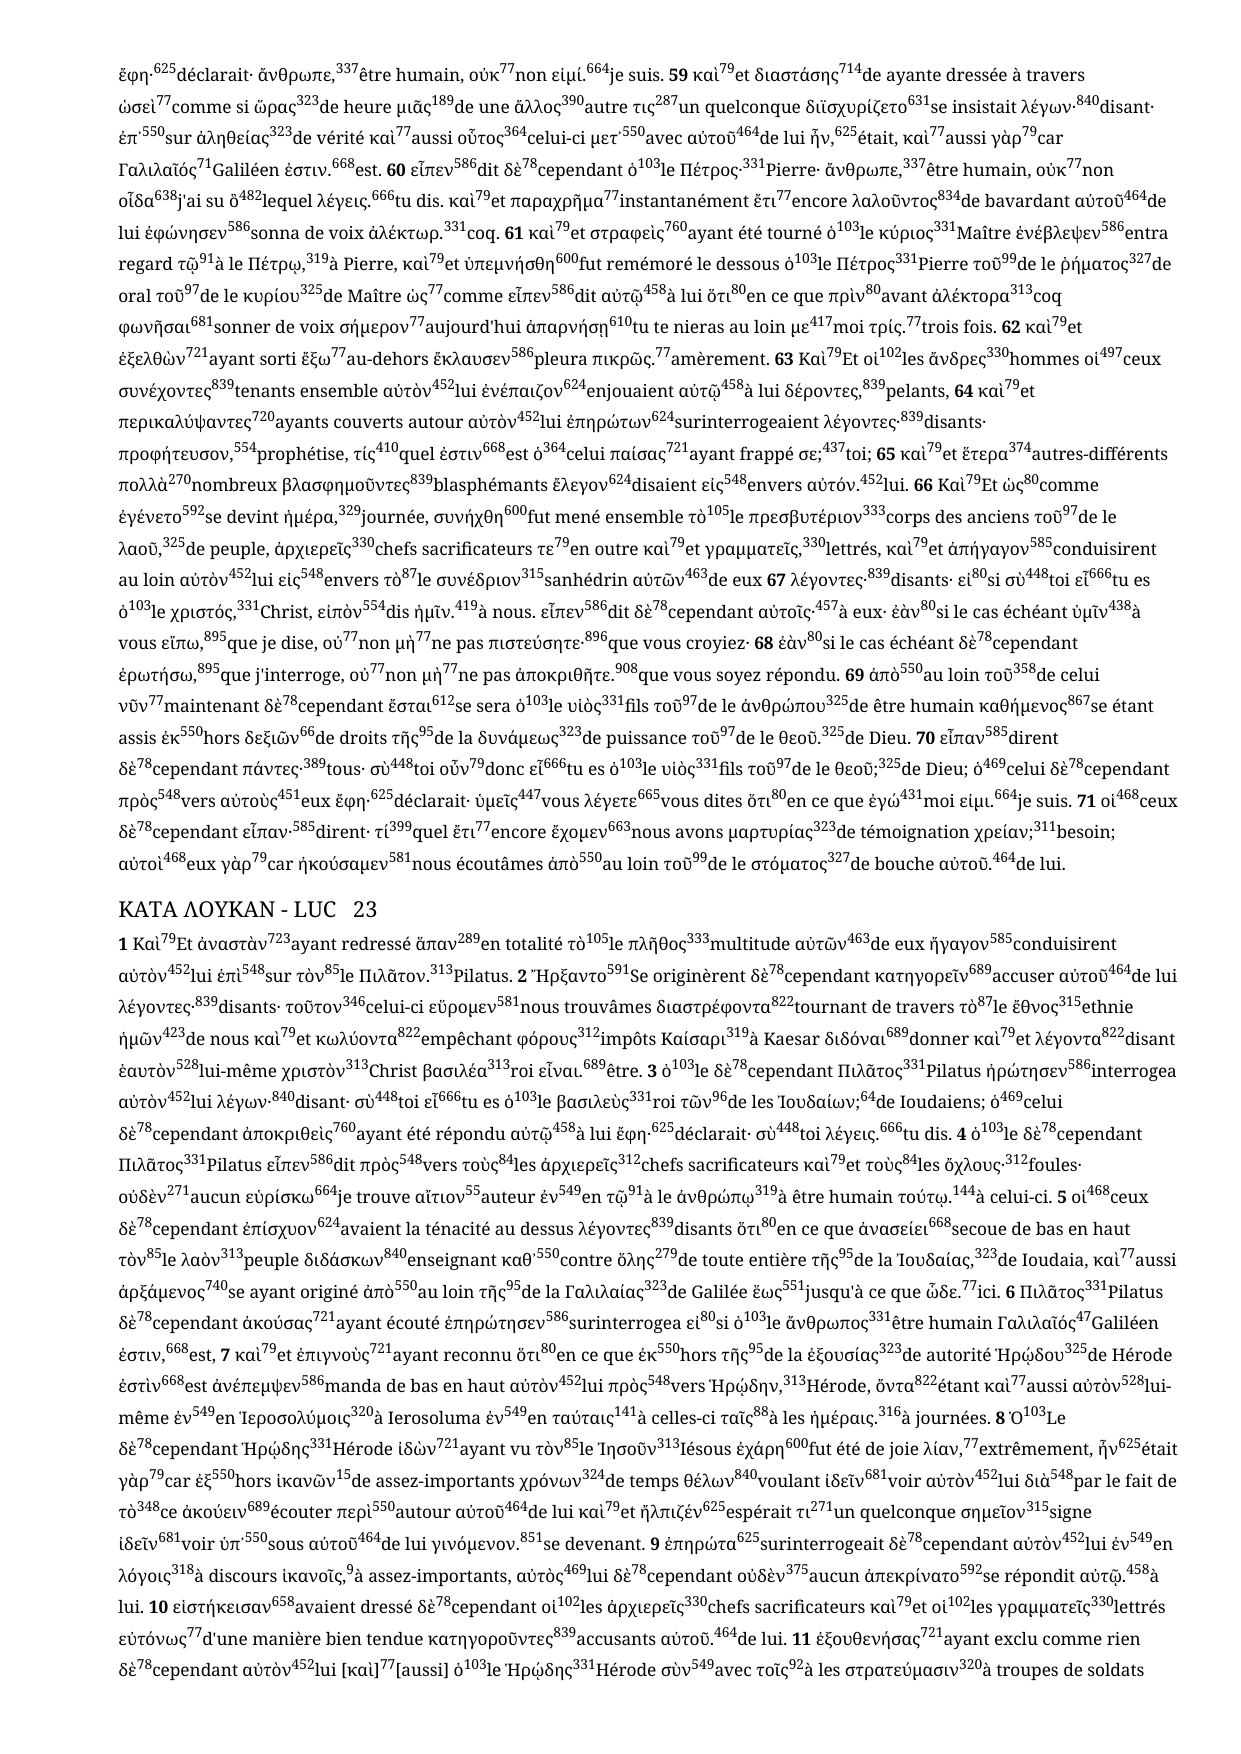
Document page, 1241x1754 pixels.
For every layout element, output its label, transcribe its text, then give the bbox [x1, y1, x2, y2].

text ΚΑΤΑ ΛΟΥΚΑΝ - LUC 23 [118, 894, 1181, 924]
text 1 Ἤγγιζεν625Approchait δὲ78cependant ἡ101la ἑορτὴ329fête τῶν98de les ἀζύμων66de sans levains ἡ362celle λεγομένη889étante dite πάσχα.333pâque. 2 καὶ79et ἐζήτουν624cherchaient οἱ102les ἀρχιερεῖς330chefs sacrificateurs καὶ79et οἱ102les γραμματεῖς330lettrés τὸ348ce πῶς77comment? ἀνέλωσιν898que saisissent de bas en haut αὐτόν,452lui, ἐφοβοῦντο630se effrayaient γὰρ79car τὸν85le λαόν.313peuple. 3 Εἰσῆλθεν586Vint à l'intérieur δὲ78cependant σατανᾶς331Satanas εἰς548envers Ἰούδαν313Iouda τὸν346celui καλούμενον875étant appelé Ἰσκαριώτην,313Iskariote, ὄντα822étant ἐκ550hors τοῦ97de le ἀριθμοῦ325de nombre τῶν96de les δώδεκα·64de douze· 4 καὶ79et ἀπελθὼν721ayant éloigné συνελάλησεν586bavarda ensemble τοῖς90à les ἀρχιερεῦσιν318à chefs sacrificateurs καὶ79et στρατηγοῖς318à stratèges τὸ348ce πῶς77comment? αὐτοῖς457à eux παραδῷ899que livre αὐτόν.452lui. 5 καὶ79et ἐχάρησαν599furent été de joie καὶ79et συνέθεντο591se posèrent ensemble αὐτῷ458à lui ἀργύριον315objet d'argent δοῦναι.681donner. 6 καὶ79et ἐξωμολόγησεν,586avoua à l'excès, καὶ79et ἐζήτει625cherchait εὐκαιρίαν311moment de bien τοῦ360de ce παραδοῦναι681livrer αὐτὸν452lui ἄτερ552à l’écart ὄχλου325de foule αὐτοῖς.457à eux. 7 Ἦλθεν586Vint δὲ78cependant ἡ101la ἡμέρα329journée τῶν98de les ἀζύμων,66de sans levains, [ἐν]549[en] ᾗ484à laquelle ἔδει625attachait de lien θύεσθαι692être sacrifié τὸ87le πάσχα·315pâque· 8 καὶ79et ἀπέστειλεν586envoya Πέτρον313Pierre καὶ79et Ἰωάννην313Ioannes εἰπών·721ayant dit· πορευθέντες759ayants étés allés ἑτοιμάσατε553préparez ἡμῖν419à nous τὸ87le πάσχα315pâque ἵνα80afin que φάγωμεν.894que nous mangions. 9 οἱ468ceux δὲ78cependant εἶπαν585dirent αὐτῷ·458à lui· ποῦ77où? θέλεις666tu veux ἑτοιμάσωμεν;894que nous préparions; 10 ὁ469celui δὲ78cependant εἶπεν586dit αὐτοῖς·457à eux· ἰδοὺ306voici εἰσελθόντων715de ayants venus à l'intérieur ὑμῶν441de vous εἰς548envers τὴν83la πόλιν311cité συναντήσει606rencontrera avec ὑμῖν438à vous ἄνθρωπος331être humain κεράμιον315cruche ὕδατος327de eau βαστάζων·840mettant en charge· ἀκολουθήσατε553suivez αὐτῷ458à lui εἰς548envers τὴν83la οἰκίαν311maison d'habitation εἰς548envers ἣν478laquelle εἰσπορεύεται,674se va à l'intérieur, 11 καὶ79et ἐρεῖτε603vous direz τῷ91à le οἰκοδεσπότῃ319à despote de maison τῆς95de la οἰκίας·323de maison d'habitation· λέγει668dit σοι439à toi ὁ103le διδάσκαλος·331enseignant· ποῦ77où? ἐστιν668est τὸ105le κατάλυμα333salle de déliage ὅπου77là où τὸ87le πάσχα315pâque μετὰ550avec τῶν96de les μαθητῶν324de disciples μου424de moi φάγω;895que je mange; 12 κἀκεῖνος364et celui-là ὑμῖν438à vous δείξει606montrera ἀνάγαιον315chambre haute μέγα6grand ἐστρωμένον·798ayant été étendu· ἐκεῖ77là ἑτοιμάσατε.553préparez. 13 ἀπελθόντες720ayants éloignés δὲ78cependant εὗρον585trouvèrent καθὼς77de haut en bas comme εἰρήκει659avait dit αὐτοῖς457à eux καὶ79et ἡτοίμασαν585préparèrent τὸ87le πάσχα.315pâque. 14 Καὶ79Et ὅτε80lorsque ἐγένετο592se devint ἡ101la ὥρα,329heure, ἀνέπεσεν586tomba de bas en haut καὶ79et οἱ102les ἀπόστολοι330envoyés σὺν549avec αὐτῷ.458à lui. 15 καὶ79et εἶπεν586dit πρὸς548vers αὐτούς·451eux· ἐπιθυμίᾳ317à désir en fureur ἐπεθύμησα582je désirai en fureur τοῦτο140ce-ci τὸ87le πάσχα315pâque φαγεῖν681manger μεθ᾽550avec ὑμῶν441de vous πρὸ550d'avant τοῦ360de ce με417moi παθεῖν·681souffrir· 16 λέγω664je dis γὰρ79car ὑμῖν438à vous ὅτι80en ce que οὐ77non μὴ77ne pas φάγω895que je mange αὐτὸ454lui ἕως551jusqu'à ce que ὅτου494de lequel un quelconque πληρωθῇ911que soit fait plénitude ἐν549en τῇ89à la βασιλείᾳ317à royauté τοῦ97de le θεοῦ.325de Dieu. 17 καὶ79et δεξάμενος740se ayant accepté ποτήριον315récipient à boire εὐχαριστήσας721ayant rendu grâce εἶπεν·586dit· λάβετε553prenez τοῦτο348ce-ci καὶ79et διαμερίσατε553partagez en séparant εἰς548envers ἑαυτούς·527eux-mêmes· 18 λέγω664je dis γὰρ79car ὑμῖν,438à vous, [ὅτι]80[en ce que] οὐ77non μὴ77ne pas πίω895que je boive ἀπὸ550au loin τοῦ360de ce νῦν77maintenant ἀπὸ550au loin τοῦ99de le γενήματος327de progéniture τῆς95de la ἀμπέλου323de vigne ἕως80jusqu'à ce que οὗ494de lequel ἡ101la βασιλεία329royauté τοῦ97de le θεοῦ325de Dieu ἔλθῃ.899que vienne. 19 Καὶ79Et λαβὼν721ayant pris ἄρτον313pain εὐχαριστήσας721ayant rendu grâce ἔκλασεν586cassa καὶ79et ἔδωκεν586donna αὐτοῖς457à eux λέγων·840disant· τοῦτό366ce-ci ἐστιν668est τὸ105le σῶμά333corps μου424de moi τὸ500ce ὑπὲρ550au-dessus ὑμῶν441de vous διδόμενον·893étant donné· τοῦτο348ce-ci ποιεῖτε569faites εἰς548envers τὴν83la ἐμὴν216mienne ἀνάμνησιν.311anamnèse. 20 καὶ77aussi τὸ87le ποτήριον315récipient à boire ὡσαύτως77de même μετὰ548après τὸ482ce δειπνῆσαι,681dîner, λέγων·840disant· τοῦτο158ce-ci τὸ105le ποτήριον333récipient à boire ἡ101la καινὴ20nouvelle διαθήκη329disposition ἐν549en τῷ93à le αἵματί321à sang μου424de moi τὸ500ce ὑπὲρ550au-dessus ὑμῶν441de vous ἐκχυννόμενον.893étant déversé. 21 Πλὴν79Toutefois ἰδοὺ306voici ἡ101la χεὶρ329main τοῦ358de celui παραδιδόντος834de livrant με417moi μετ᾽550avec ἐμοῦ424de moi ἐπὶ550sur τῆς95de la τραπέζης.323de table. 22 ὅτι80en ce que ὁ103le υἱὸς331fils μὲν79certes τοῦ97de le ἀνθρώπου325de être humain κατὰ548selon τὸ348ce ὡρισμένον798ayant été limité πορεύεται,674se va, πλὴν79toutefois οὐαὶ304Ouai τῷ91à le ἀνθρώπῳ319à être humain ἐκείνῳ144à celui-là δι᾽550par οὗ492de lequel παραδίδοται.680est livré. 23 καὶ79et αὐτοὶ468eux ἤρξαντο591se originèrent συζητεῖν689chercher ensemble πρὸς548vers ἑαυτοὺς527eux-mêmes τὸ348ce τίς410quel ἄρα77par conséquent εἴη700que soit ἐξ550hors αὐτῶν463de eux ὁ498celui τοῦτο348ce-ci μέλλων840imminant πράσσειν.689pratiquer. 24 Ἐγένετο592Se devint δὲ78cependant καὶ77aussi φιλονεικία329affection au conflit ἐν549en αὐτοῖς,457à eux, τὸ366ce τίς410quel αὐτῶν463de eux δοκεῖ668estime εἶναι689être μείζων.47plus grand. 25 ὁ469celui δὲ78cependant εἶπεν586dit αὐτοῖς·457à eux· οἱ102les βασιλεῖς330rois τῶν98de les ἐθνῶν326de ethnies κυριεύουσιν667maîtrisent αὐτῶν465de eux καὶ79et οἱ363ceux ἐξουσιάζοντες839dominants en autorité αὐτῶν465de eux εὐεργέται330travailleurs au bien καλοῦνται.679sont appelés. 26 ὑμεῖς447vous δὲ78cependant οὐχ77non οὕτως,77ainsi, ἀλλ᾽79mais ὁ103le μείζων71plus grand ἐν549en ὑμῖν438à vous γενέσθω560se devienne ὡς80comme ὁ103le νεώτερος71plus jeune καὶ79et ὁ364celui ἡγούμενος867se gouvernant ὡς80comme ὁ364celui διακονῶν.840servant. 27 τίς410quel γὰρ79car μείζων,47plus grand, ὁ364celui ἀνακείμενος867se couchant de bas en haut ἢ79ou ὁ364celui διακονῶν;840servant; οὐχὶ340non pas ὁ364celui ἀνακείμενος;867se couchant de bas en haut; ἐγὼ431moi δὲ78cependant ἐν549en μέσῳ61à au milieu ὑμῶν441de vous εἰμι664je suis ὡς80comme ὁ364celui διακονῶν.840servant. 28 Ὑμεῖς447Vous δέ78cependant ἐστε665vous êtes οἱ363ceux διαμεμενηκότες782ayants restés constamment μετ᾽550avec ἐμοῦ424de moi ἐν549en τοῖς90à les πειρασμοῖς318à tentations μου·424de moi· 29 κἀγὼ431et moi διατίθεμαι670je me dispose ὑμῖν438à vous καθὼς77de haut en bas comme διέθετό592se disposa μοι420à moi ὁ103le πατήρ331père μου424de moi βασιλείαν,311royauté, 30 ἵνα80afin que ἔσθητε918que vous mangiez καὶ79et πίνητε918que vous buviez ἐπὶ550sur τῆς95de la τραπέζης323de table μου424de moi ἐν549en τῇ89à la βασιλείᾳ317à royauté μου,424de moi, καὶ79et καθήσεσθε609vous vous serez assis ἐπὶ550sur θρόνων324de trônes τὰς82les δώδεκα176douze φυλὰς310tribus κρίνοντες839jugeants τοῦ97de le Ἰσραήλ.325de Israël. 31 Σίμων337Simon Σίμων,337Simon, ἰδοὺ306voici ὁ103le σατανᾶς331Satanas ἐξῃτήσατο592se demanda dehors ὑμᾶς436vous τοῦ360de ce σινιάσαι681tamiser ὡς80comme τὸν85le σῖτον·313froment· 32 ἐγὼ431moi δὲ78cependant ἐδεήθην596je fus attaché de lien περὶ550autour σοῦ442de toi ἵνα80afin que μὴ77ne pas ἐκλίπῃ899que éclipse ἡ101la πίστις329croyance σου·442de toi· καὶ79et σύ448toi ποτε77à un moment ἐπιστρέψας721ayant tourné sur στήρισον554fixe τοὺς84les ἀδελφούς312frères σου.442de toi. 33 ὁ469celui δὲ78cependant εἶπεν586dit αὐτῷ·458à lui· κύριε,337Maître, μετὰ550avec σοῦ442de toi ἕτοιμός47prêt εἰμι664je suis καὶ79et εἰς548envers φυλακὴν311gardiennage καὶ79et εἰς548envers θάνατον313trépas πορεύεσθαι.690se aller. 34 ὁ469celui δὲ78cependant εἶπεν·586dit· λέγω664je dis σοι,439à toi, Πέτρε,337Pierre, οὐ77non φωνήσει606sonnera de voix σήμερον77aujourd'hui ἀλέκτωρ331coq ἕως80jusqu'à ce que τρίς77trois fois με417moi ἀπαρνήσῃ610tu te nieras au loin εἰδέναι.686avoir su. 35 Καὶ79Et εἶπεν586dit αὐτοῖς·457à eux· ὅτε80lorsque ἀπέστειλα582j'envoyai ὑμᾶς436vous ἄτερ552à l’écart βαλλαντίου327de bourse καὶ79et πήρας323de besace καὶ79et ὑποδημάτων,326de souliers, μή340ne pas τινος386de un quelconque ὑστερήσατε;583vous manquâtes; οἱ468ceux δὲ78cependant εἶπαν·585dirent· οὐθενός.386de aucun. 36 εἶπεν586dit δὲ78cependant αὐτοῖς·457à eux· ἀλλὰ79mais νῦν77maintenant ὁ364celui ἔχων840ayant βαλλάντιον315bourse ἀράτω,556lève, ὁμοίως77semblablement καὶ77aussi πήραν,311besace, καὶ79et ὁ364celui μὴ77ne pas ἔχων840ayant πωλησάτω556troque τὸ87le ἱμάτιον315himation αὐτοῦ464de lui καὶ79et ἀγορασάτω556achète à l'agora μάχαιραν.311machette. 37 λέγω664je dis γὰρ79car ὑμῖν438à vous ὅτι80en ce que τοῦτο348ce-ci τὸ348ce γεγραμμένον798ayant été graphé δεῖ668attache de lien τελεσθῆναι683être achevé ἐν549en ἐμοί,420à moi, τό·348ce· καὶ79et μετὰ550avec ἀνόμων64de sans lois ἐλογίσθη·600fut calculé· καὶ77aussi γὰρ79car τὸ366ce περὶ550autour ἐμοῦ424de moi τέλος315achèvement ἔχει.668a. 38 οἱ468ceux δὲ78cependant εἶπαν·585dirent· κύριε,337Maître, ἰδοὺ306voici μάχαιραι328machettes ὧδε77ici δύο.194deux. ὁ469celui δὲ78cependant εἶπεν586dit αὐτοῖς·457à eux· ἱκανόν49assez-important ἐστιν.668est. 39 Καὶ79Et ἐξελθὼν721ayant sorti ἐπορεύθη600fut allé κατὰ548selon τὸ87le ἔθος315coutume εἰς548envers τὸ87le ὄρος315montagne τῶν94de les ἐλαιῶν,322de oliviers, ἠκολούθησαν585suivirent δὲ78cependant αὐτῷ458à lui καὶ77aussi οἱ102les μαθηταί.330disciples. 40 γενόμενος740se ayant devenu δὲ78cependant ἐπὶ550sur τοῦ97de le τόπου325de lieu εἶπεν586dit αὐτοῖς·457à eux· προσεύχεσθε573que vous vous priez μὴ77ne pas εἰσελθεῖν681venir à l'intérieur εἰς548envers πειρασμόν.313tentation. 41 καὶ79et αὐτὸς469lui ἀπεσπάσθη600fut tiré loin ἀπ᾽550au loin αὐτῶν463de eux ὡσεὶ77comme si λίθου325de pierre βολὴν311projection καὶ79et θεὶς721ayant posé τὰ86les γόνατα314genoux προσηύχετο631se priait 42 λέγων·840disant· πάτερ,337père, εἰ80si βούλει672tu te as dessein παρένεγκε554porte à côté τοῦτο140ce-ci τὸ87le ποτήριον315récipient à boire ἀπ᾽550au loin ἐμοῦ·424de moi· πλὴν79toutefois μὴ79ne pas τὸ105le θέλημά333volonté μου424de moi ἀλλὰ79mais τὸ105le σὸν446tien γινέσθω.576se devienne. ⟦936⟦ 43 ὤφθη600fut vu δὲ78cependant αὐτῷ458à lui ἄγγελος331messager ἀπ᾽550au loin οὐρανοῦ325de ciel ἐνισχύων840fortifiant intérieurement αὐτόν.452lui. 44 καὶ79et γενόμενος740se ayant devenu ἐν549en ἀγωνίᾳ317à agonie ἐκτενέστερον77plus extensivement προσηύχετο·631se priait· καὶ79et ἐγένετο592se devint ὁ103le ἱδρὼς331sueur αὐτοῦ464de lui ὡσεὶ80comme si θρόμβοι330thromboses αἵματος327de sang καταβαίνοντες839descendants ἐπὶ550sur τὴν83la γῆν.⟧311terre.⟧ 45 καὶ79et ἀναστὰς721ayant redressé ἀπὸ550au loin τῆς95de la προσευχῆς323de prière ἐλθὼν721ayant venu πρὸς548vers τοὺς84les μαθητὰς312disciples εὗρεν586trouva κοιμωμένους874étants mis au coucher αὐτοὺς451eux ἀπὸ550au loin τῆς95de la λύπης,323de tristesse, 46 καὶ79et εἶπεν586dit αὐτοῖς·457à eux· τί399quel καθεύδετε;665vous dormez de haut en bas; ἀναστάντες720ayants redressés προσεύχεσθε,573que vous vous priez, ἵνα80afin que μὴ77ne pas εἰσέλθητε896que vous veniez à l'intérieur εἰς548envers πειρασμόν.313tentation. 47 Ἔτι77Encore αὐτοῦ464de lui λαλοῦντος834de bavardant ἰδοὺ306voici ὄχλος,331foule, καὶ79et ὁ364celui λεγόμενος891étant dit Ἰούδας331Iouda εἷς71un τῶν96de les δώδεκα64de douze προήρχετο631se venait devant αὐτοὺς451eux καὶ79et ἤγγισεν586approcha τῷ91à le Ἰησοῦ319à Iésous φιλῆσαι681affectionner αὐτόν.452lui. 48 Ἰησοῦς331Iésous δὲ78cependant εἶπεν586dit αὐτῷ·458à lui· Ἰούδα,337Iouda, φιλήματι321à embrassade τὸν85le υἱὸν313fils τοῦ97de le ἀνθρώπου325de être humain παραδίδως;666tu livres; 49 Ἰδόντες720Ayants vus δὲ78cependant οἱ363ceux περὶ548autour αὐτὸν452lui τὸ482ce ἐσόμενον766qui se sera εἶπαν·585dirent· κύριε,337Maître, εἰ340si πατάξομεν601nous percuterons ἐν549en μαχαίρῃ;317à machette; 50 καὶ79et ἐπάταξεν586percuta εἷς71un τις287un quelconque ἐξ550hors αὐτῶν463de eux τὸν85le δοῦλον313mâle esclave τοῦ97de le ἀρχιερέως325de chef sacrificateur καὶ79et ἀφεῖλεν586saisit au loin τὸ87le οὖς315oreille αὐτοῦ464de lui τὸ87le δεξιόν.6droit. 51 ἀποκριθεὶς760ayant été répondu δὲ78cependant ὁ103le Ἰησοῦς331Iésous εἶπεν·586dit· ἐᾶτε569concédez ἕως552jusqu'à ce que τούτου·360de ce-ci· καὶ79et ἁψάμενος740se ayant touché τοῦ99de le ὠτίου327de bout d'oreille ἰάσατο592se guérit αὐτόν.452lui. 52 Εἶπεν586Dit δὲ78cependant Ἰησοῦς331Iésous πρὸς548vers τοὺς345ceux παραγενομένους725se ayants devenus à côté ἐπ᾽548sur αὐτὸν452lui ἀρχιερεῖς312chefs sacrificateurs καὶ79et στρατηγοὺς312stratèges τοῦ99de le ἱεροῦ327de sanctuaire καὶ79et πρεσβυτέρους·52plus anciens· ὡς80comme ἐπὶ548sur λῃστὴν313pilleur ἐξήλθατε583vous sortîtes μετὰ550avec μαχαιρῶν322de machettes καὶ79et ξύλων;326de bois; 53 καθ᾽548selon ἡμέραν311journée ὄντος834de étant μου424de moi μεθ᾽550avec ὑμῶν441de vous ἐν549en τῷ93à le ἱερῷ321à sanctuaire οὐκ77non ἐξετείνατε583vous étendîtes τὰς242les χεῖρας310mains ἐπ᾽548sur ἐμέ,417moi, ἀλλ᾽79mais αὕτη362celle-ci ἐστὶν668est ὑμῶν441de vous ἡ101la ὥρα329heure καὶ79et ἡ101la ἐξουσία329autorité τοῦ99de le σκότους.327de ténèbre. 54 Συλλαβόντες720Ayants pris ensemble δὲ78cependant αὐτὸν452lui ἤγαγον585conduisirent καὶ79et εἰσήγαγον585conduisirent à l'intérieur εἰς548envers τὴν83la οἰκίαν311maison d'habitation τοῦ97de le ἀρχιερέως·325de chef sacrificateur· ὁ103le δὲ78cependant Πέτρος331Pierre ἠκολούθει625suivait μακρόθεν.77à distance. 55 περιαψάντων715de ayants attachés autour δὲ78cependant πῦρ315feu ἐν549en μέσῳ61à au milieu τῆς95de la αὐλῆς323de cour καὶ79et συγκαθισάντων715de ayants faits asseoir ensemble ἐκάθητο631se était assis ὁ103le Πέτρος331Pierre μέσος71au milieu αὐτῶν.463de eux. 56 ἰδοῦσα719ayante vue δὲ78cependant αὐτὸν452lui παιδίσκη329jeune servante τις285une quelconque καθήμενον849se étant assis πρὸς548vers τὸ87le φῶς315lumière καὶ79et ἀτενίσασα719ayante regardée fixement αὐτῷ458à lui εἶπεν·586dit· καὶ77aussi οὗτος364celui-ci σὺν549avec αὐτῷ458à lui ἦν.625était. 57 ὁ469celui δὲ78cependant ἠρνήσατο592se nia λέγων·840disant· οὐκ77non οἶδα638j'ai su αὐτόν,452lui, γύναι.335femme. 58 καὶ79et μετὰ548après βραχὺ55court ἕτερος390autre-différent ἰδὼν721ayant vu αὐτὸν452lui ἔφη·625déclarait· καὶ77aussi σὺ448toi ἐξ550hors αὐτῶν463de eux εἶ.666tu es. ὁ103le δὲ78cependant Πέτρος331Pierre ἔφη·625déclarait· ἄνθρωπε,337être humain, οὐκ77non εἰμί.664je suis. 59 καὶ79et διαστάσης714de ayante dressée à travers ὡσεὶ77comme si ὥρας323de heure μιᾶς189de une ἄλλος390autre τις287un quelconque διϊσχυρίζετο631se insistait λέγων·840disant· ἐπ᾽550sur ἀληθείας323de vérité καὶ77aussi οὗτος364celui-ci μετ᾽550avec αὐτοῦ464de lui ἦν,625était, καὶ77aussi γὰρ79car Γαλιλαῖός71Galiléen ἐστιν.668est. 60 εἶπεν586dit δὲ78cependant ὁ103le Πέτρος·331Pierre· ἄνθρωπε,337être humain, οὐκ77non οἶδα638j'ai su ὃ482lequel λέγεις.666tu dis. καὶ79et παραχρῆμα77instantanément ἔτι77encore λαλοῦντος834de bavardant αὐτοῦ464de lui ἐφώνησεν586sonna de voix ἀλέκτωρ.331coq. 61 καὶ79et στραφεὶς760ayant été tourné ὁ103le κύριος331Maître ἐνέβλεψεν586entra regard τῷ91à le Πέτρῳ,319à Pierre, καὶ79et ὑπεμνήσθη600fut remémoré le dessous ὁ103le Πέτρος331Pierre τοῦ99de le ῥήματος327de oral τοῦ97de le κυρίου325de Maître ὡς77comme εἶπεν586dit αὐτῷ458à lui ὅτι80en ce que πρὶν80avant ἀλέκτορα313coq φωνῆσαι681sonner de voix σήμερον77aujourd'hui ἀπαρνήσῃ610tu te nieras au loin με417moi τρίς.77trois fois. 62 καὶ79et ἐξελθὼν721ayant sorti ἔξω77au-dehors ἔκλαυσεν586pleura πικρῶς.77amèrement. 63 Καὶ79Et οἱ102les ἄνδρες330hommes οἱ497ceux συνέχοντες839tenants ensemble αὐτὸν452lui ἐνέπαιζον624enjouaient αὐτῷ458à lui δέροντες,839pelants, 64 καὶ79et περικαλύψαντες720ayants couverts autour αὐτὸν452lui ἐπηρώτων624surinterrogeaient λέγοντες·839disants· προφήτευσον,554prophétise, τίς410quel ἐστιν668est ὁ364celui παίσας721ayant frappé σε;437toi; 65 καὶ79et ἕτερα374autres-différents πολλὰ270nombreux βλασφημοῦντες839blasphémants ἔλεγον624disaient εἰς548envers αὐτόν.452lui. 66 Καὶ79Et ὡς80comme ἐγένετο592se devint ἡμέρα,329journée, συνήχθη600fut mené ensemble τὸ105le πρεσβυτέριον333corps des anciens τοῦ97de le λαοῦ,325de peuple, ἀρχιερεῖς330chefs sacrificateurs τε79en outre καὶ79et γραμματεῖς,330lettrés, καὶ79et ἀπήγαγον585conduisirent au loin αὐτὸν452lui εἰς548envers τὸ87le συνέδριον315sanhédrin αὐτῶν463de eux 67 λέγοντες·839disants· εἰ80si σὺ448toi εἶ666tu es ὁ103le χριστός,331Christ, εἰπὸν554dis ἡμῖν.419à nous. εἶπεν586dit δὲ78cependant αὐτοῖς·457à eux· ἐὰν80si le cas échéant ὑμῖν438à vous εἴπω,895que je dise, οὐ77non μὴ77ne pas πιστεύσητε·896que vous croyiez· 68 ἐὰν80si le cas échéant δὲ78cependant ἐρωτήσω,895que j'interroge, οὐ77non μὴ77ne pas ἀποκριθῆτε.908que vous soyez répondu. 69 ἀπὸ550au loin τοῦ358de celui νῦν77maintenant δὲ78cependant ἔσται612se sera ὁ103le υἱὸς331fils τοῦ97de le ἀνθρώπου325de être humain καθήμενος867se étant assis ἐκ550hors δεξιῶν66de droits τῆς95de la δυνάμεως323de puissance τοῦ97de le θεοῦ.325de Dieu. 70 εἶπαν585dirent δὲ78cependant πάντες·389tous· σὺ448toi οὖν79donc εἶ666tu es ὁ103le υἱὸς331fils τοῦ97de le θεοῦ;325de Dieu; ὁ469celui δὲ78cependant πρὸς548vers αὐτοὺς451eux ἔφη·625déclarait· ὑμεῖς447vous λέγετε665vous dites ὅτι80en ce que ἐγώ431moi εἰμι.664je suis. 71 οἱ468ceux δὲ78cependant εἶπαν·585dirent· τί399quel ἔτι77encore ἔχομεν663nous avons μαρτυρίας323de témoignation χρείαν;311besoin; αὐτοὶ468eux γὰρ79car ἠκούσαμεν581nous écoutâmes ἀπὸ550au loin τοῦ99de le στόματος327de bouche αὐτοῦ.464de lui. [118, 59, 1181, 876]
text 1 Καὶ79Et ἀναστὰν723ayant redressé ἅπαν289en totalité τὸ105le πλῆθος333multitude αὐτῶν463de eux ἤγαγον585conduisirent αὐτὸν452lui ἐπὶ548sur τὸν85le Πιλᾶτον.313Pilatus. 2 Ἤρξαντο591Se originèrent δὲ78cependant κατηγορεῖν689accuser αὐτοῦ464de lui λέγοντες·839disants· τοῦτον346celui-ci εὕρομεν581nous trouvâmes διαστρέφοντα822tournant de travers τὸ87le ἔθνος315ethnie ἡμῶν423de nous καὶ79et κωλύοντα822empêchant φόρους312impôts Καίσαρι319à Kaesar διδόναι689donner καὶ79et λέγοντα822disant ἑαυτὸν528lui-même χριστὸν313Christ βασιλέα313roi εἶναι.689être. 3 ὁ103le δὲ78cependant Πιλᾶτος331Pilatus ἠρώτησεν586interrogea αὐτὸν452lui λέγων·840disant· σὺ448toi εἶ666tu es ὁ103le βασιλεὺς331roi τῶν96de les Ἰουδαίων;64de Ioudaiens; ὁ469celui δὲ78cependant ἀποκριθεὶς760ayant été répondu αὐτῷ458à lui ἔφη·625déclarait· σὺ448toi λέγεις.666tu dis. 4 ὁ103le δὲ78cependant Πιλᾶτος331Pilatus εἶπεν586dit πρὸς548vers τοὺς84les ἀρχιερεῖς312chefs sacrificateurs καὶ79et τοὺς84les ὄχλους·312foules· οὐδὲν271aucun εὑρίσκω664je trouve αἴτιον55auteur ἐν549en τῷ91à le ἀνθρώπῳ319à être humain τούτῳ.144à celui-ci. 5 οἱ468ceux δὲ78cependant ἐπίσχυον624avaient la ténacité au dessus λέγοντες839disants ὅτι80en ce que ἀνασείει668secoue de bas en haut τὸν85le λαὸν313peuple διδάσκων840enseignant καθ᾽550contre ὅλης279de toute entière τῆς95de la Ἰουδαίας,323de Ioudaia, καὶ77aussi ἀρξάμενος740se ayant originé ἀπὸ550au loin τῆς95de la Γαλιλαίας323de Galilée ἕως551jusqu'à ce que ὧδε.77ici. 6 Πιλᾶτος331Pilatus δὲ78cependant ἀκούσας721ayant écouté ἐπηρώτησεν586surinterrogea εἰ80si ὁ103le ἄνθρωπος331être humain Γαλιλαῖός47Galiléen ἐστιν,668est, 7 καὶ79et ἐπιγνοὺς721ayant reconnu ὅτι80en ce que ἐκ550hors τῆς95de la ἐξουσίας323de autorité Ἡρῴδου325de Hérode ἐστὶν668est ἀνέπεμψεν586manda de bas en haut αὐτὸν452lui πρὸς548vers Ἡρῴδην,313Hérode, ὄντα822étant καὶ77aussi αὐτὸν528lui-même ἐν549en Ἱεροσολύμοις320à Ierosoluma ἐν549en ταύταις141à celles-ci ταῖς88à les ἡμέραις.316à journées. 8 Ὁ103Le δὲ78cependant Ἡρῴδης331Hérode ἰδὼν721ayant vu τὸν85le Ἰησοῦν313Iésous ἐχάρη600fut été de joie λίαν,77extrêmement, ἦν625était γὰρ79car ἐξ550hors ἱκανῶν15de assez-importants χρόνων324de temps θέλων840voulant ἰδεῖν681voir αὐτὸν452lui διὰ548par le fait de τὸ348ce ἀκούειν689écouter περὶ550autour αὐτοῦ464de lui καὶ79et ἤλπιζέν625espérait τι271un quelconque σημεῖον315signe ἰδεῖν681voir ὑπ᾽550sous αὐτοῦ464de lui γινόμενον.851se devenant. 9 ἐπηρώτα625surinterrogeait δὲ78cependant αὐτὸν452lui ἐν549en λόγοις318à discours ἱκανοῖς,9à assez-importants, αὐτὸς469lui δὲ78cependant οὐδὲν375aucun ἀπεκρίνατο592se répondit αὐτῷ.458à lui. 10 εἱστήκεισαν658avaient dressé δὲ78cependant οἱ102les ἀρχιερεῖς330chefs sacrificateurs καὶ79et οἱ102les γραμματεῖς330lettrés εὐτόνως77d'une manière bien tendue κατηγοροῦντες839accusants αὐτοῦ.464de lui. 11 ἐξουθενήσας721ayant exclu comme rien δὲ78cependant αὐτὸν452lui [καὶ]77[aussi] ὁ103le Ἡρῴδης331Hérode σὺν549avec τοῖς92à les στρατεύμασιν320à troupes de soldats αὐτοῦ464de lui καὶ79et ἐμπαίξας721ayant enjoué περιβαλὼν721ayant entouré ἐσθῆτα311habillement λαμπρὰν2brillante ἀνέπεμψεν586manda de bas en haut αὐτὸν452lui τῷ91à le Πιλάτῳ.319à Pilatus. 12 ἐγένοντο591se devinrent δὲ78cependant φίλοι46amis ὅ103le τε79en outre Ἡρῴδης331Hérode καὶ79et ὁ103le Πιλᾶτος331Pilatus ἐν549en αὐτῇ142à même τῇ89à la ἡμέρᾳ317à journée μετ᾽550avec ἀλλήλων·504de les uns les autres· προϋπῆρχον624subsistaient auparavant γὰρ79car ἐν549en ἔχθρᾳ317à haine ὄντες839étants πρὸς548vers αὐτούς.527eux-mêmes. 13 Πιλᾶτος331Pilatus δὲ78cependant συγκαλεσάμενος740se ayant appelé ensemble τοὺς84les ἀρχιερεῖς312chefs sacrificateurs καὶ79et τοὺς84les ἄρχοντας312chefs καὶ79et τὸν85le λαὸν313peuple 14 εἶπεν586dit πρὸς548vers αὐτούς·451eux· προσηνέγκατέ583vous apportâtes μοι420à moi τὸν85le ἄνθρωπον313être humain τοῦτον138celui-ci ὡς80comme ἀποστρέφοντα822détournant τὸν85le λαόν,313peuple, καὶ79et ἰδοὺ306voici ἐγὼ431moi ἐνώπιον552en devant ὑμῶν441de vous ἀνακρίνας721ayant jugé de bas en haut οὐθὲν375aucun εὗρον582je trouvai ἐν549en τῷ91à le ἀνθρώπῳ319à être humain τούτῳ144à celui-ci αἴτιον55auteur ὧν493de lesquels κατηγορεῖτε665vous accusez κατ᾽550contre αὐτοῦ.464de lui. 15 ἀλλ᾽79mais οὐδὲ77non cependant Ἡρῴδης,331Hérode, ἀνέπεμψεν586manda de bas en haut γὰρ79car αὐτὸν452lui πρὸς548vers ἡμᾶς,416nous, καὶ79et ἰδοὺ306voici οὐδὲν392aucun ἄξιον73digne θανάτου325de trépas ἐστὶν668est πεπραγμένον815ayant été pratiqué αὐτῷ·458à lui· 16 παιδεύσας721ayant éduqué οὖν79donc αὐτὸν452lui ἀπολύσω.602je délierai au loin. 17 18 Ἀνέκραγον585Croassèrent de bas en haut δὲ78cependant παμπληθεὶ77en toute multitude λέγοντες·839disants· αἶρε570lève τοῦτον,346celui-ci, ἀπόλυσον554délie au loin δὲ78cependant ἡμῖν419à nous τὸν85le Βαραββᾶν·313Bar-Abba· 19 ὅστις498lequel un quelconque ἦν625était διὰ548par le fait de στάσιν311dressement τινὰ267une quelconque γενομένην724se ayante devenue ἐν549en τῇ89à la πόλει317à cité καὶ79et φόνον313meurtre βληθεὶς760ayant été jeté ἐν549en τῇ89à la φυλακῇ.317à gardiennage. 20 πάλιν77de nouveau δὲ78cependant ὁ103le Πιλᾶτος331Pilatus προσεφώνησεν586sonna auprès αὐτοῖς457à eux θέλων840voulant ἀπολῦσαι681délier au loin τὸν85le Ἰησοῦν.313Iésous. 21 οἱ468ceux δὲ78cependant ἐπεφώνουν624sonnaient sur λέγοντες·839disants· σταύρου570crucifie σταύρου570crucifie αὐτόν.452lui. 22 ὁ469celui δὲ78cependant τρίτον77troisièmement εἶπεν586dit πρὸς548vers αὐτούς·451eux· τί163quel γὰρ79car κακὸν55malicieux ἐποίησεν586fit οὗτος;364celui-ci; οὐδὲν271aucun αἴτιον55auteur θανάτου325de trépas εὗρον582je trouvai ἐν549en αὐτῷ·458à lui· παιδεύσας721ayant éduqué οὖν79donc αὐτὸν452lui ἀπολύσω.602je délierai au loin. 23 οἱ468ceux δὲ78cependant ἐπέκειντο630se couchaient sur φωναῖς316à sons de voix μεγάλαις7à grandes αἰτούμενοι866se demandants αὐτὸν452lui σταυρωθῆναι,683être crucifié, καὶ79et κατίσχυον624avaient la ténacité de haut en bas αἱ100les φωναὶ328sons de voix αὐτῶν.463de eux. 24 Καὶ79Et Πιλᾶτος331Pilatus ἐπέκρινεν586adjugea γενέσθαι682se devenir τὸ87le αἴτημα315demande αὐτῶν·463de eux· 25 ἀπέλυσεν586délia au loin δὲ78cependant τὸν346celui διὰ548par le fait de στάσιν311dressement καὶ79et φόνον313meurtre βεβλημένον796ayant été jeté εἰς548envers φυλακὴν311gardiennage ὃν480lequel ᾐτοῦντο,630se demandaient, τὸν85le δὲ78cependant Ἰησοῦν313Iésous παρέδωκεν586livra τῷ93à le θελήματι321à volonté αὐτῶν.463de eux. 26 Καὶ79Et ὡς80comme ἀπήγαγον585conduisirent au loin αὐτόν,452lui, ἐπιλαβόμενοι739se ayants emparés Σίμωνά313Simon τινα269un quelconque Κυρηναῖον313Cyrénéen ἐρχόμενον849se venant ἀπ᾽550au loin ἀγροῦ325de champ ἐπέθηκαν585surposèrent αὐτῷ458à lui τὸν85le σταυρὸν313croix φέρειν689porter ὄπισθεν552de derrière τοῦ97de le Ἰησοῦ.325de Iésous. 27 Ἠκολούθει625Suivait δὲ78cependant αὐτῷ458à lui πολὺ289nombreux πλῆθος333multitude τοῦ97de le λαοῦ325de peuple καὶ79et γυναικῶν322de femmes αἳ495lesquelles ἐκόπτοντο630se coupaient καὶ79et ἐθρήνουν624faisaient des thrènes αὐτόν.452lui. 28 στραφεὶς760ayant été tourné δὲ78cependant πρὸς548vers αὐτὰς449elles [ὁ]103[le] Ἰησοῦς331Iésous εἶπεν·586dit· θυγατέρες334filles Ἰερουσαλήμ,323de Ierousalem, μὴ77ne pas κλαίετε569pleurez ἐπ᾽548sur ἐμέ·417moi· πλὴν79toutefois ἐφ᾽548sur ἑαυτὰς514vous-mêmes κλαίετε569pleurez καὶ79et ἐπὶ548sur τὰ86les τέκνα314enfants ὑμῶν,441de vous, 29 ὅτι80en ce que ἰδοὺ306voici ἔρχονται673se viennent ἡμέραι328journées ἐν549en αἷς483à lesquelles ἐροῦσιν·605diront· μακάριαι44bienheureuses αἱ100les στεῖραι68stériles καὶ79et αἱ100les κοιλίαι328cavités ventrales αἳ495lesquelles οὐκ77non ἐγέννησαν585engendrèrent καὶ79et μαστοὶ330seins οἳ497lesquels οὐκ77non ἔθρεψαν.585nourrirent. 30 τότε77alors ἄρξονται611se origineront λέγειν689dire τοῖς92à les ὄρεσιν·320à montagnes· πέσετε553tombez ἐφ᾽548sur ἡμᾶς,416nous, καὶ79et τοῖς90à les βουνοῖς·318à collines· καλύψατε553couvrez ἡμᾶς·416nous· 31 ὅτι80en ce que εἰ80si ἐν549en τῷ93à le ὑγρῷ12à humide ξύλῳ321à bois ταῦτα347ces-ci ποιοῦσιν,667font, ἐν549en τῷ93à le ξηρῷ61à sec τί412quel γένηται;905que se devienne; 32 Ἤγοντο635Étaient conduit δὲ78cependant καὶ77aussi ἕτεροι131autres-différents κακοῦργοι70travailleurs du mal δύο196deux σὺν549avec αὐτῷ458à lui ἀναιρεθῆναι.683être saisi de bas en haut. 33 Καὶ79Et ὅτε80lorsque ἦλθον585vinrent ἐπὶ548sur τὸν85le τόπον313lieu τὸν346celui καλούμενον875étant appelé Κρανίον,315Crâne, ἐκεῖ77là ἐσταύρωσαν585crucifièrent αὐτὸν452lui καὶ79et τοὺς84les κακούργους,52travailleurs du mal, ὃν373lequel μὲν79certes ἐκ550hors δεξιῶν66de droits ὃν373lequel δὲ78cependant ἐξ550hors ἀριστερῶν.66de gauches. 34 ⟦ὁ103⟦le δὲ78cependant Ἰησοῦς331Iésous ἔλεγεν·625disait· πάτερ,337père, ἄφες554abandonne αὐτοῖς,457à eux, οὐ77non γὰρ79car οἴδασιν641ont su τί163quel ποιοῦσιν.⟧667font.⟧ διαμεριζόμενοι866se partageants en séparant δὲ78cependant τὰ86les ἱμάτια314himations αὐτοῦ464de lui ἔβαλον585jetèrent κλῆρον.313lot. 35 Καὶ79Et εἱστήκει659avait dressé ὁ103le λαὸς331peuple θεωρῶν.840observant. ἐξεμυκτήριζον624narguaient à l'excès δὲ78cependant καὶ77aussi οἱ102les ἄρχοντες330chefs λέγοντες·839disants· ἄλλους372autres ἔσωσεν,586sauva, σωσάτω556sauve ἑαυτόν,528lui-même, εἰ80si οὗτός364celui-ci ἐστιν668est ὁ103le χριστὸς331Christ τοῦ97de le θεοῦ325de Dieu ὁ103le ἐκλεκτός.71élu. 36 ἐνέπαιξαν585enjouèrent δὲ78cependant αὐτῷ458à lui καὶ77aussi οἱ102les στρατιῶται330soldats προσερχόμενοι,866se venants vers, ὄξος315vinaigre προσφέροντες839apportants αὐτῷ458à lui 37 καὶ79et λέγοντες·839disants· εἰ80si σὺ448toi εἶ666tu es ὁ103le βασιλεὺς331roi τῶν96de les Ἰουδαίων,64de Ioudaiens, σῶσον554sauve σεαυτόν.516toi-même. 38 ἦν625était δὲ78cependant καὶ77aussi ἐπιγραφὴ329épigraphe ἐπ᾽549sur αὐτῷ·458à lui· ὁ103le βασιλεὺς331roi τῶν96de les Ἰουδαίων64de Ioudaiens οὗτος.156celui-ci. 39 Εἷς71Un δὲ78cependant τῶν96de les κρεμασθέντων753de ayants étés suspendus κακούργων64de travailleurs du mal ἐβλασφήμει625blasphémait αὐτὸν452lui λέγων·840disant· οὐχὶ340non pas σὺ448toi εἶ666tu es ὁ103le χριστός;331Christ; σῶσον554sauve σεαυτὸν516toi-même καὶ79et ἡμᾶς.416nous. 40 ἀποκριθεὶς760ayant été répondu δὲ78cependant ὁ103le ἕτερος390autre-différent ἐπιτιμῶν840survalorisant αὐτῷ458à lui ἔφη·625déclarait· οὐδὲ77non cependant φοβῇ672tu te effraies σὺ448toi τὸν85le θεόν,313Dieu, ὅτι80en ce que ἐν549en τῷ93à le αὐτῷ146à même κρίματι321à objet de jugement εἶ;666tu es; 41 καὶ79et ἡμεῖς430nous μὲν79certes δικαίως,77justement, ἄξια54dignes γὰρ79car ὧν493de lesquels ἐπράξαμεν581nous pratiquâmes ἀπολαμβάνομεν·663nous recevons· οὗτος364celui-ci δὲ78cependant οὐδὲν271aucun ἄτοπον55déplacé ἔπραξεν.586pratiqua. 42 καὶ79et ἔλεγεν·625disait· Ἰησοῦ,337Iésous, μνήσθητί563sois mémorisé μου424de moi ὅταν80lorsque le cas échéant ἔλθῃς897que tu viennes εἰς548envers τὴν83la βασιλείαν311royauté σου.442de toi. 43 καὶ79et εἶπεν586dit αὐτῷ·458à lui· ἀμήν304amen σοι439à toi λέγω,664je dis, σήμερον77aujourd'hui μετ᾽550avec ἐμοῦ424de moi ἔσῃ610tu te seras ἐν549en τῷ91à le παραδείσῳ.319à paradis. 44 Καὶ79Et ἦν625était ἤδη77déjà ὡσεὶ77comme si ὥρα329heure ἕκτη212sixième καὶ79et σκότος333ténèbre ἐγένετο592se devint ἐφ᾽548sur ὅλην267toute entière τὴν83la γῆν311terre ἕως552jusqu'à ce que ὥρας323de heure ἐνάτης209de neuvième 45 τοῦ97de le ἡλίου325de soleil ἐκλειπόντος,716de ayant éclipsé, ἐσχίσθη600fut scindé δὲ78cependant τὸ105le καταπέτασμα333rideau étendu τοῦ97de le ναοῦ325de temple μέσον.55au milieu. 46 καὶ79et φωνήσας721ayant sonné de voix φωνῇ317à son de voix μεγάλῃ8à grande ὁ103le Ἰησοῦς331Iésous εἶπεν·586dit· πάτερ,337père, εἰς548envers χεῖράς310mains σου442de toi παρατίθεμαι670je me pose à côté τὸ87le πνεῦμά315souffle μου.424de moi. τοῦτο348ce-ci δὲ78cependant εἰπὼν721ayant dit ἐξέπνευσεν.586expira souffle. 47 Ἰδὼν721Ayant vu δὲ78cependant ὁ103le ἑκατοντάρχης331chef de cent τὸ348ce γενόμενον728se ayant devenu ἐδόξαζεν625glorifiait τὸν85le θεὸν313Dieu λέγων·840disant· ὄντως77réellement ὁ103le ἄνθρωπος331être humain οὗτος156celui-ci δίκαιος47juste ἦν.625était. 48 καὶ79et πάντες389tous οἱ102les συμπαραγενόμενοι739se ayants étés à côté ensemble ὄχλοι330foules ἐπὶ548sur τὴν83la θεωρίαν311observation ταύτην,136celle-ci, θεωρήσαντες720ayants observés τὰ347ces γενόμενα,727se ayants devenus, τύπτοντες839tapants τὰ86les στήθη314poitrines ὑπέστρεφον.624retournaient en arrière. 49 Εἱστήκεισαν658Avaient dressé δὲ78cependant πάντες286tous οἱ102les γνωστοὶ70connus αὐτῷ458à lui ἀπὸ547au loin μακρόθεν77à distance καὶ79et γυναῖκες328femmes αἱ495celles συνακολουθοῦσαι837suivantes ensemble αὐτῷ458à lui ἀπὸ550au loin τῆς95de la Γαλιλαίας323de Galilée ὁρῶσαι837voyantes ταῦτα.347ces-ci. 50 Καὶ79Et ἰδοὺ306voici ἀνὴρ331homme ὀνόματι321à nom Ἰωσὴφ331Ioseph βουλευτὴς331membre du conseil ὑπάρχων840subsistant [καὶ]79[et] ἀνὴρ331homme ἀγαθὸς22bon καὶ79et δίκαιος22juste 51 –935– οὗτος364celui-ci οὐκ77non ἦν625était συγκατατεθειμένος792se ayant posé de haut en bas avec τῇ89à la βουλῇ317à dessein καὶ79et τῇ89à la πράξει317à pratique αὐτῶν463de eux –935– ἀπὸ550au loin Ἁριμαθαίας323de Arimathée πόλεως323de cité τῶν96de les Ἰουδαίων,64de Ioudaiens, ὃς498lequel προσεδέχετο631se acceptait auprès τὴν83la βασιλείαν311royauté τοῦ97de le θεοῦ,325de Dieu, 52 οὗτος469celui-ci προσελθὼν721ayant venu vers τῷ91à le Πιλάτῳ319à Pilatus ᾐτήσατο592se demanda τὸ87le σῶμα315corps τοῦ97de le Ἰησοῦ325de Iésous 53 καὶ79et καθελὼν721ayant saisi du haut vers le bas ἐνετύλιξεν586enroula αὐτὸ454lui σινδόνι317à sindon καὶ79et ἔθηκεν586posa αὐτὸν452lui ἐν549en μνήματι321à monument λαξευτῷ12à taillé dans le roc οὗ77où οὐκ77non ἦν625était οὐδεὶς390aucun οὔπω77non encore κείμενος.867se couchant. 54 καὶ79et ἡμέρα329journée ἦν625était παρασκευῆς323de équipement de côté καὶ79et σάββατον333sabbat ἐπέφωσκεν.625commençait à luire. 55 Κατακολουθήσασαι718Ayantes suivies de haut en bas δὲ78cependant αἱ100les γυναῖκες,328femmes, αἵτινες495lesquelles des quelconques ἦσαν624étaient συνεληλυθυῖαι780ayantes venues ensemble ἐκ550hors τῆς95de la Γαλιλαίας323de Galilée αὐτῷ,458à lui, ἐθεάσαντο591se contemplèrent τὸ87le μνημεῖον315mémorial καὶ79et ὡς77comme ἐτέθη600fut posé τὸ105le σῶμα333corps αὐτοῦ,464de lui, 56 ὑποστρέψασαι718ayantes retournées en arrière δὲ78cependant ἡτοίμασαν585préparèrent ἀρώματα314aromates καὶ79et μύρα.314onguents. καὶ79et τὸ87le μὲν77certes σάββατον315sabbat ἡσύχασαν585tranquillisèrent κατὰ548selon τὴν83la ἐντολήν.311commandement. [118, 928, 1181, 1682]
